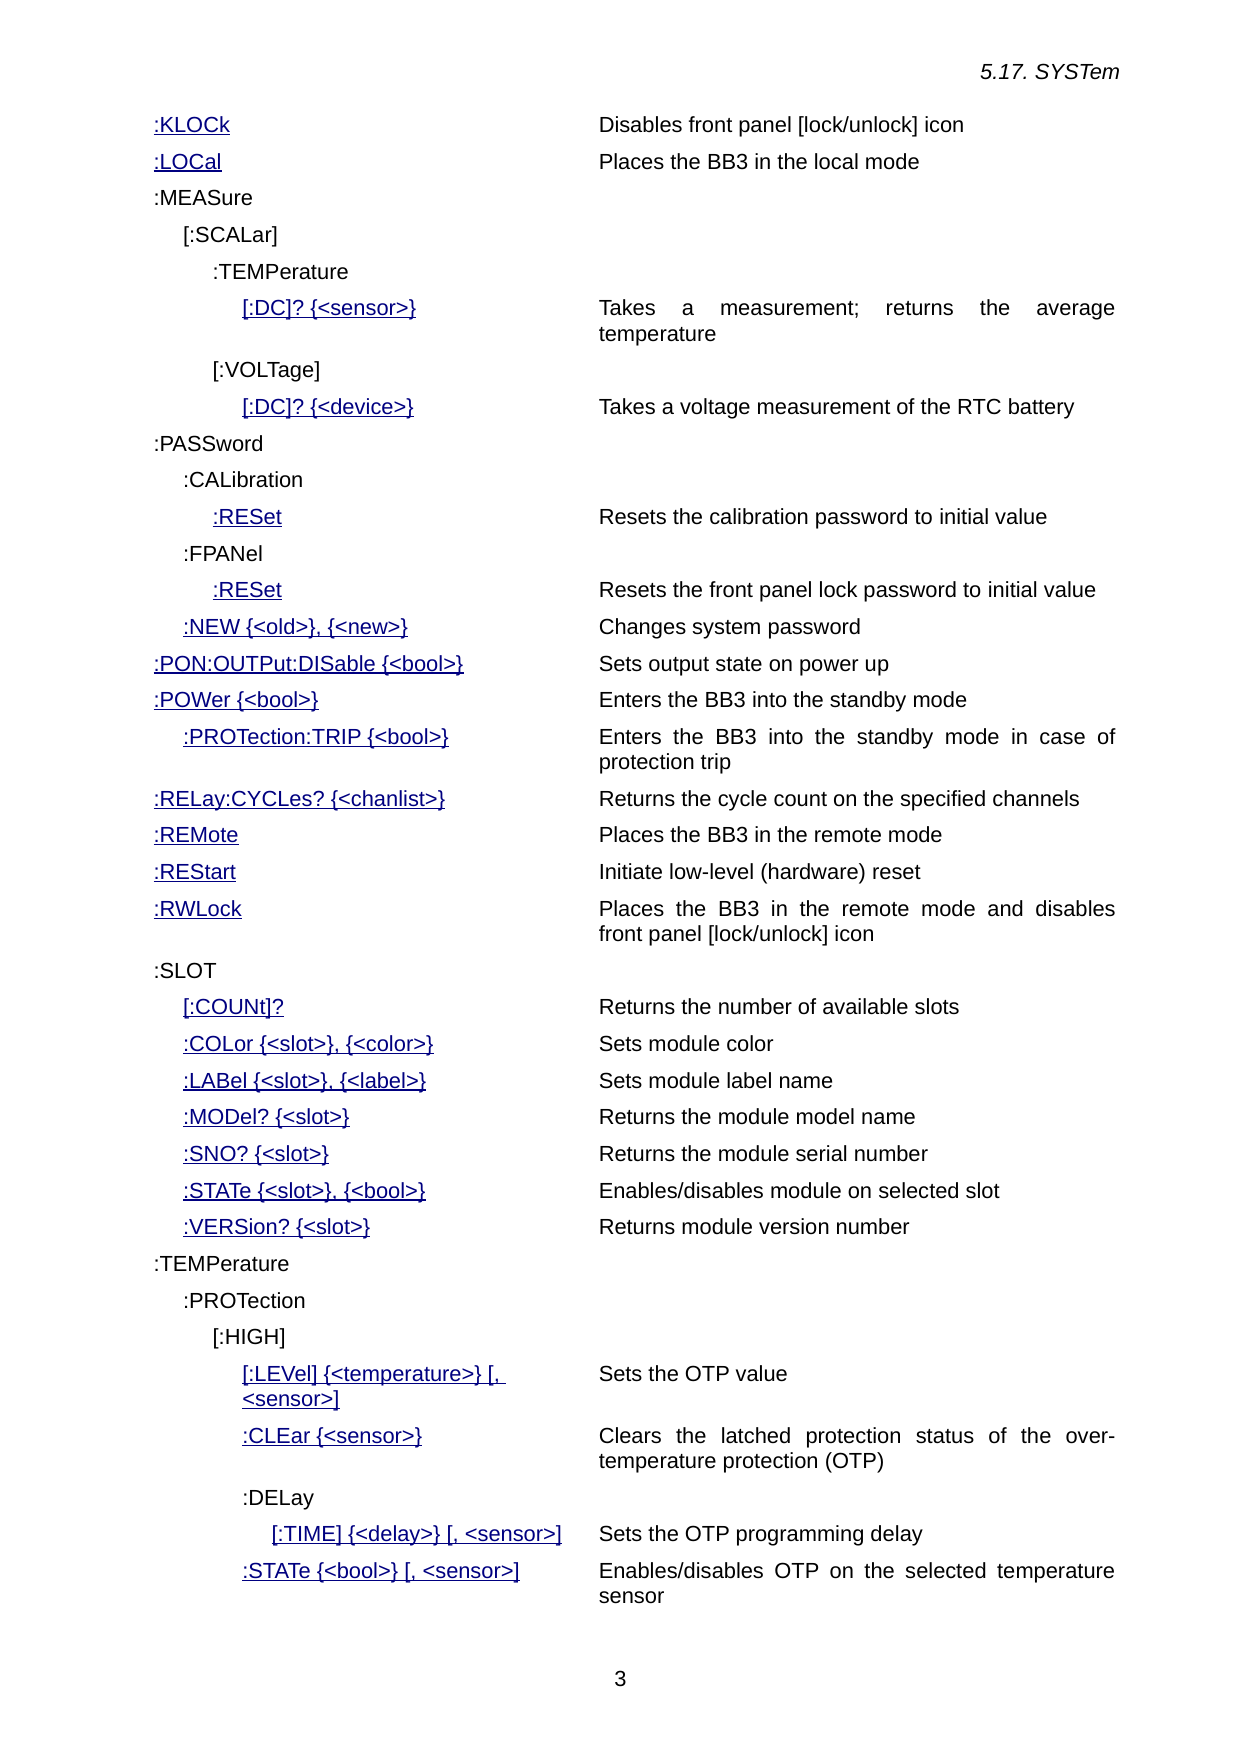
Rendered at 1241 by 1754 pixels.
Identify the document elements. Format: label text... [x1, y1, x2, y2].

table_cell Initiate low-level (hardware) reset [593, 853, 1122, 890]
table_cell :RWLock [118, 890, 593, 952]
table_cell :LABel {<slot>}, {<label>} [118, 1062, 593, 1098]
table_cell Places the BB3 in the remote mode [593, 817, 1122, 853]
table_cell Enables/disables module on selected slot [593, 1172, 1122, 1208]
table_cell Sets the OTP value [593, 1355, 1122, 1417]
table_cell [:DC]? {<device>} [118, 388, 593, 425]
table_cell [:HIGH] [118, 1319, 593, 1355]
table_cell [593, 351, 1122, 388]
table_cell :PROTection [118, 1282, 593, 1318]
table_cell Returns the module model name [593, 1099, 1122, 1135]
table_cell Sets output state on power up [593, 645, 1122, 681]
table_cell :RESet [118, 571, 593, 608]
table_cell Returns the module serial number [593, 1135, 1122, 1172]
table_cell :STATe {<bool>} [, <sensor>] [118, 1552, 593, 1614]
table_cell Places the BB3 in the remote mode and disables front panel [lock/unlock] icon [593, 890, 1122, 952]
table_cell Resets the front panel lock password to initial value [593, 571, 1122, 608]
table_cell Clears the latched protection status of the over-temperature protection (OTP) [593, 1417, 1122, 1479]
table_cell Takes a measurement; returns the average temperature [593, 290, 1122, 351]
table_cell [:TIME] {<delay>} [, <sensor>] [118, 1516, 593, 1552]
table_cell [593, 535, 1122, 571]
table_cell :PROTection:TRIP {<bool>} [118, 718, 593, 780]
table_cell [593, 180, 1122, 216]
table_cell Changes system password [593, 608, 1122, 645]
table_cell :TEMPerature [118, 1245, 593, 1282]
table_cell Resets the calibration password to initial value [593, 498, 1122, 535]
table_cell [593, 216, 1122, 253]
table_cell [593, 952, 1122, 988]
table_cell Enables/disables OTP on the selected temperature sensor [593, 1552, 1122, 1614]
table_cell [:DC]? {<sensor>} [118, 290, 593, 351]
table_cell :VERSion? {<slot>} [118, 1209, 593, 1245]
table_cell Sets module label name [593, 1062, 1122, 1098]
table_cell [593, 1319, 1122, 1355]
table_cell Takes a voltage measurement of the RTC battery [593, 388, 1122, 425]
table_cell Enters the BB3 into the standby mode in case of protection trip [593, 718, 1122, 780]
table_cell :MEASure [118, 180, 593, 216]
table_cell :CLEar {<sensor>} [118, 1417, 593, 1479]
table_cell :REStart [118, 853, 593, 890]
table_cell [593, 1245, 1122, 1282]
table_cell [:LEVel] {<temperature>} [, <sensor>] [118, 1355, 593, 1417]
table_cell Returns the cycle count on the specified channels [593, 780, 1122, 817]
table_cell Returns the number of available slots [593, 989, 1122, 1025]
table_cell :REMote [118, 817, 593, 853]
table_cell [593, 1479, 1122, 1516]
table_cell Disables front panel [lock/unlock] icon [593, 106, 1122, 143]
table_cell [:VOLTage] [118, 351, 593, 388]
table_cell :FPANel [118, 535, 593, 571]
table_cell [593, 253, 1122, 289]
table_cell Places the BB3 in the local mode [593, 143, 1122, 179]
table_cell :POWer {<bool>} [118, 681, 593, 718]
table_cell :PASSword [118, 425, 593, 461]
table_cell :KLOCk [118, 106, 593, 143]
table_cell :RELay:CYCLes? {<chanlist>} [118, 780, 593, 817]
table_cell Sets the OTP programming delay [593, 1516, 1122, 1552]
table_cell :DELay [118, 1479, 593, 1516]
table_cell :PON:OUTPut:DISable {<bool>} [118, 645, 593, 681]
table_cell [593, 1282, 1122, 1318]
table_cell :CALibration [118, 461, 593, 498]
table_cell [:COUNt]? [118, 989, 593, 1025]
table_cell [593, 461, 1122, 498]
table_cell Returns module version number [593, 1209, 1122, 1245]
table_cell Sets module color [593, 1025, 1122, 1062]
table_cell :NEW {<old>}, {<new>} [118, 608, 593, 645]
table_cell :TEMPerature [118, 253, 593, 289]
table_cell :RESet [118, 498, 593, 535]
table_cell :SNO? {<slot>} [118, 1135, 593, 1172]
table_cell [593, 425, 1122, 461]
table_cell :LOCal [118, 143, 593, 179]
table_cell :MODel? {<slot>} [118, 1099, 593, 1135]
table_cell :COLor {<slot>}, {<color>} [118, 1025, 593, 1062]
table_cell :STATe {<slot>}, {<bool>} [118, 1172, 593, 1208]
table_cell Enters the BB3 into the standby mode [593, 681, 1122, 718]
table_cell [:SCALar] [118, 216, 593, 253]
table_cell :SLOT [118, 952, 593, 988]
